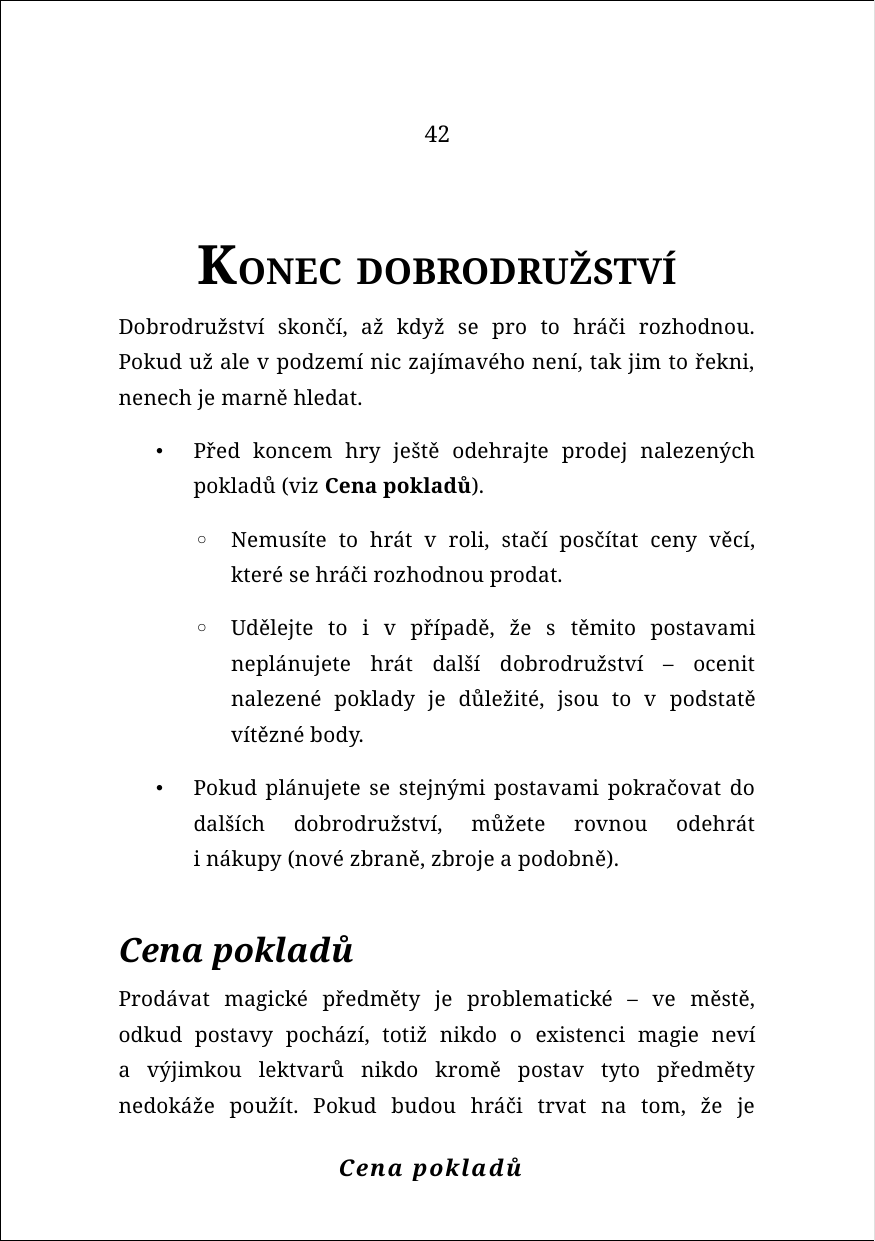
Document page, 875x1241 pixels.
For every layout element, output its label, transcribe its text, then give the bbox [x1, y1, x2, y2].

list Nemusíte to hrát v⁠ roli, stačí posčítat ceny věcí, které se hráči rozhodnou prodat. [193, 525, 756, 589]
list Udělejte to i⁠ v⁠ případě, že s⁠ těmito postavami neplánujete hrát další dobrodružství – ocenit nalezené poklady je důležité, jsou to v⁠ podstatě vítězné body. [193, 613, 756, 748]
subtitle Konec dobrodružství [118, 226, 756, 300]
text Dobrodružství skončí, až když se pro to hráči rozhodnou. Pokud už ale v⁠ podzemí nic zajímavého není, tak jim to řekni, nenech je marně hledat. [118, 312, 756, 411]
list Pokud plánujete se stejnými postavami pokračovat do dalších dobrodružství, můžete rovnou odehrát i⁠ nákupy (nové zbraně, zbroje a podobně). [156, 773, 756, 873]
list Před koncem hry ještě odehrajte prodej nalezených pokladů (viz Cena pokladů). [156, 436, 756, 500]
text Prodávat magické předměty je problematické – ve městě, odkud postavy pochází, totiž nikdo o⁠ existenci magie neví a⁠ výjimkou lektvarů nikdo kromě postav tyto předměty nedokáže použít. Pokud budou hráči trvat na tom, že je [118, 984, 756, 1119]
subtitle Cena pokladů [118, 927, 756, 973]
